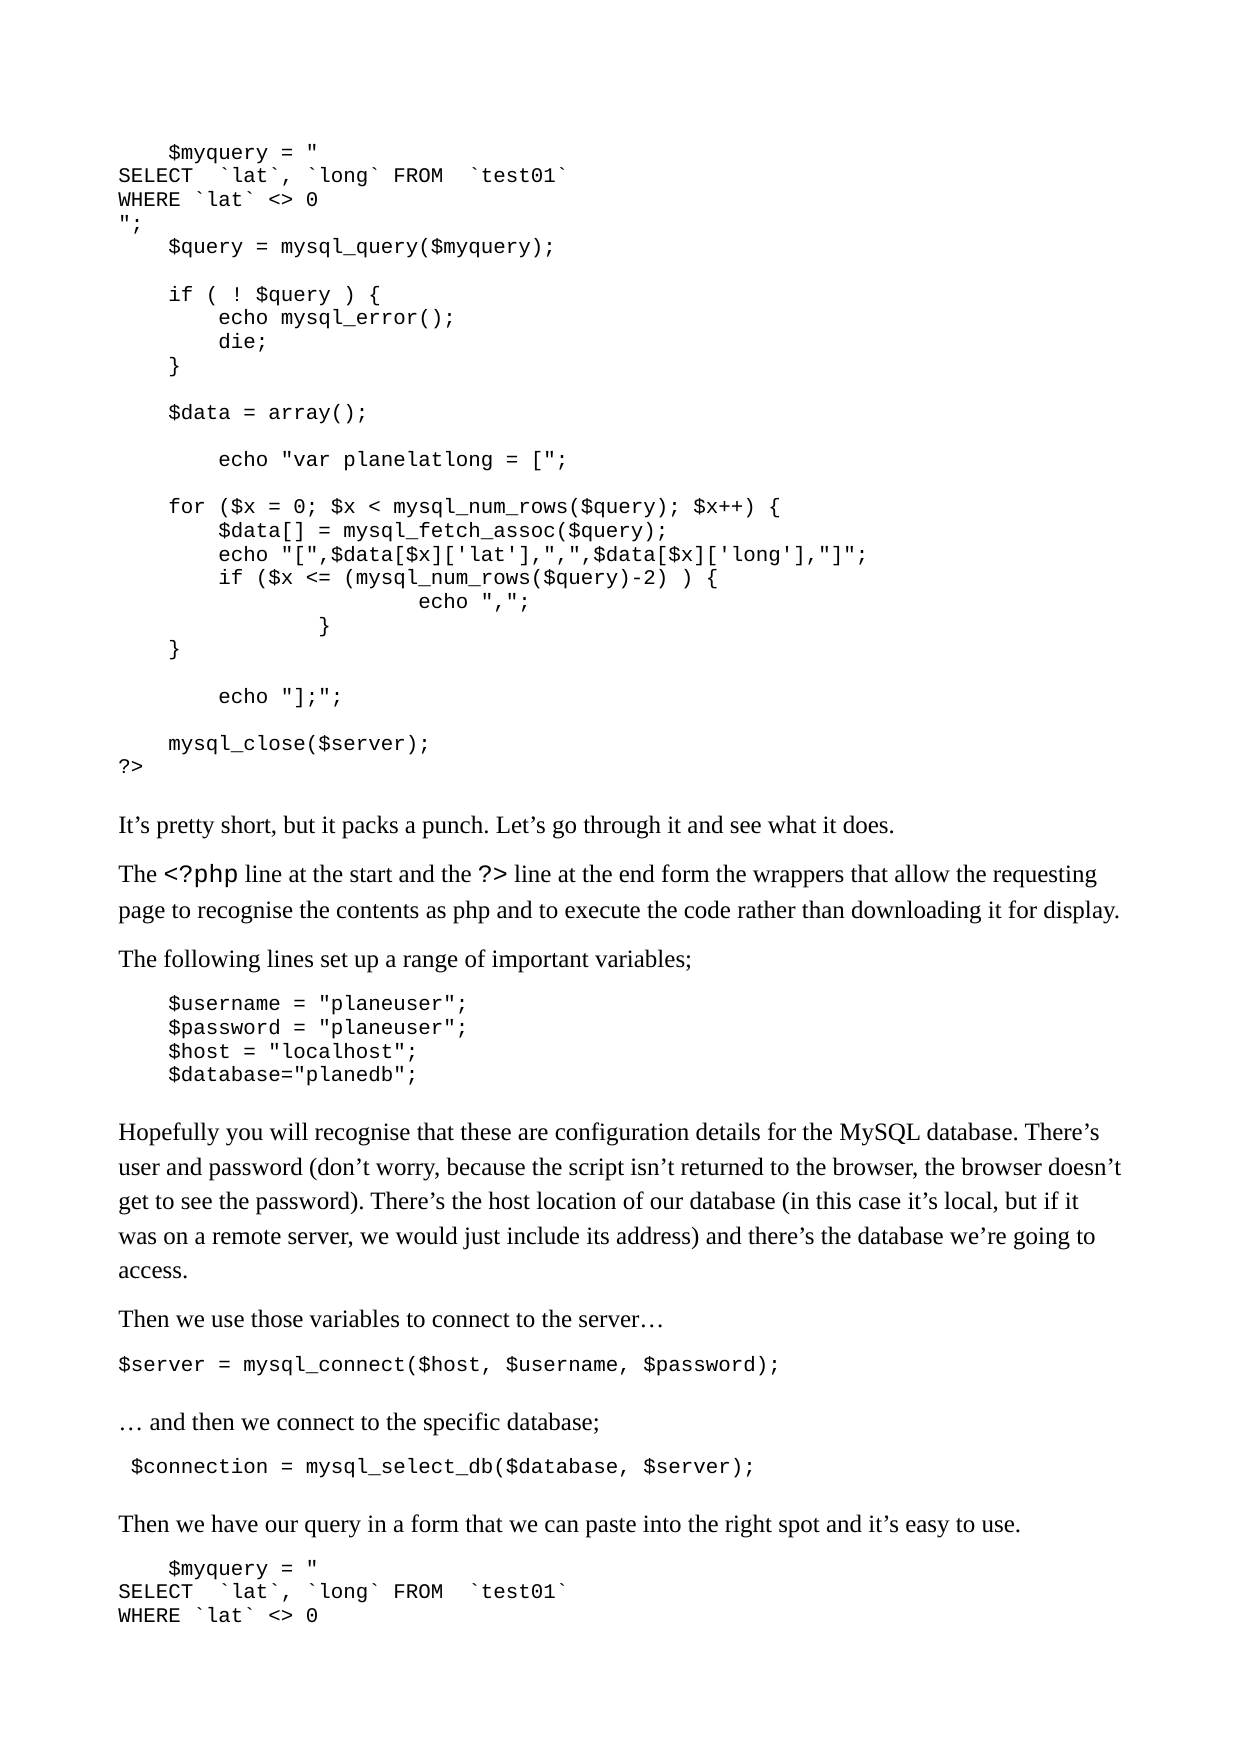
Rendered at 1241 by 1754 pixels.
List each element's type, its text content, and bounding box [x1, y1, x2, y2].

text for ($x = 0; $x < mysql_num_rows($query); $x++) { [118, 496, 1122, 520]
text SELECT `lat`, `long` FROM `test01` [118, 165, 1122, 189]
text echo ","; [118, 591, 1122, 615]
text WHERE `lat` <> 0 [118, 1605, 1122, 1629]
text } [118, 615, 1122, 638]
text mysql_close($server); [118, 733, 1122, 757]
text echo "];"; [118, 686, 1122, 709]
text $host = "localhost"; [118, 1041, 1122, 1064]
text $connection = mysql_select_db($database, $server); [118, 1456, 1122, 1479]
text echo "[",$data[$x]['lat'],",",$data[$x]['long'],"]"; [118, 544, 1122, 567]
text if ($x <= (mysql_num_rows($query)-2) ) { [118, 567, 1122, 591]
text SELECT `lat`, `long` FROM `test01` [118, 1582, 1122, 1605]
text Then we have our query in a form that we can paste into the right spot and it’s easy to use. [118, 1509, 1122, 1538]
text … and then we connect to the specific database; [118, 1407, 1122, 1435]
text $myquery = " [118, 142, 1122, 165]
text echo mysql_error(); [118, 307, 1122, 331]
text $password = "planeuser"; [118, 1017, 1122, 1041]
text "; [118, 213, 1122, 236]
text echo "var planelatlong = ["; [118, 449, 1122, 473]
text $query = mysql_query($myquery); [118, 236, 1122, 260]
text die; [118, 331, 1122, 354]
text } [118, 638, 1122, 662]
text $myquery = " [118, 1558, 1122, 1582]
text ?> [118, 757, 1122, 780]
text if ( ! $query ) { [118, 284, 1122, 307]
text $server = mysql_connect($host, $username, $password); [118, 1353, 1122, 1377]
text $data[] = mysql_fetch_assoc($query); [118, 520, 1122, 544]
text $username = "planeuser"; [118, 993, 1122, 1017]
text The <?php line at the start and the ?> line at the end form the wrappers that allow the requesting page to recognise the contents as php and to execute the code rather than downloading it for display. [118, 859, 1122, 924]
text Then we use those variables to connect to the server… [118, 1304, 1122, 1333]
text } [118, 354, 1122, 378]
text $database="planedb"; [118, 1064, 1122, 1088]
text WHERE `lat` <> 0 [118, 189, 1122, 213]
text The following lines set up a range of important variables; [118, 944, 1122, 973]
text $data = array(); [118, 402, 1122, 426]
text It’s pretty short, but it packs a punch. Let’s go through it and see what it does. [118, 810, 1122, 838]
text Hopefully you will recognise that these are configuration details for the MySQL database. There’s user and password (don’t worry, because the script isn’t returned to the browser, the browser doesn’t get to see the password). There’s the host location of our database (in this case it’s local, but if it was on a remote server, we would just include its address) and there’s the database we’re going to access. [118, 1117, 1122, 1284]
